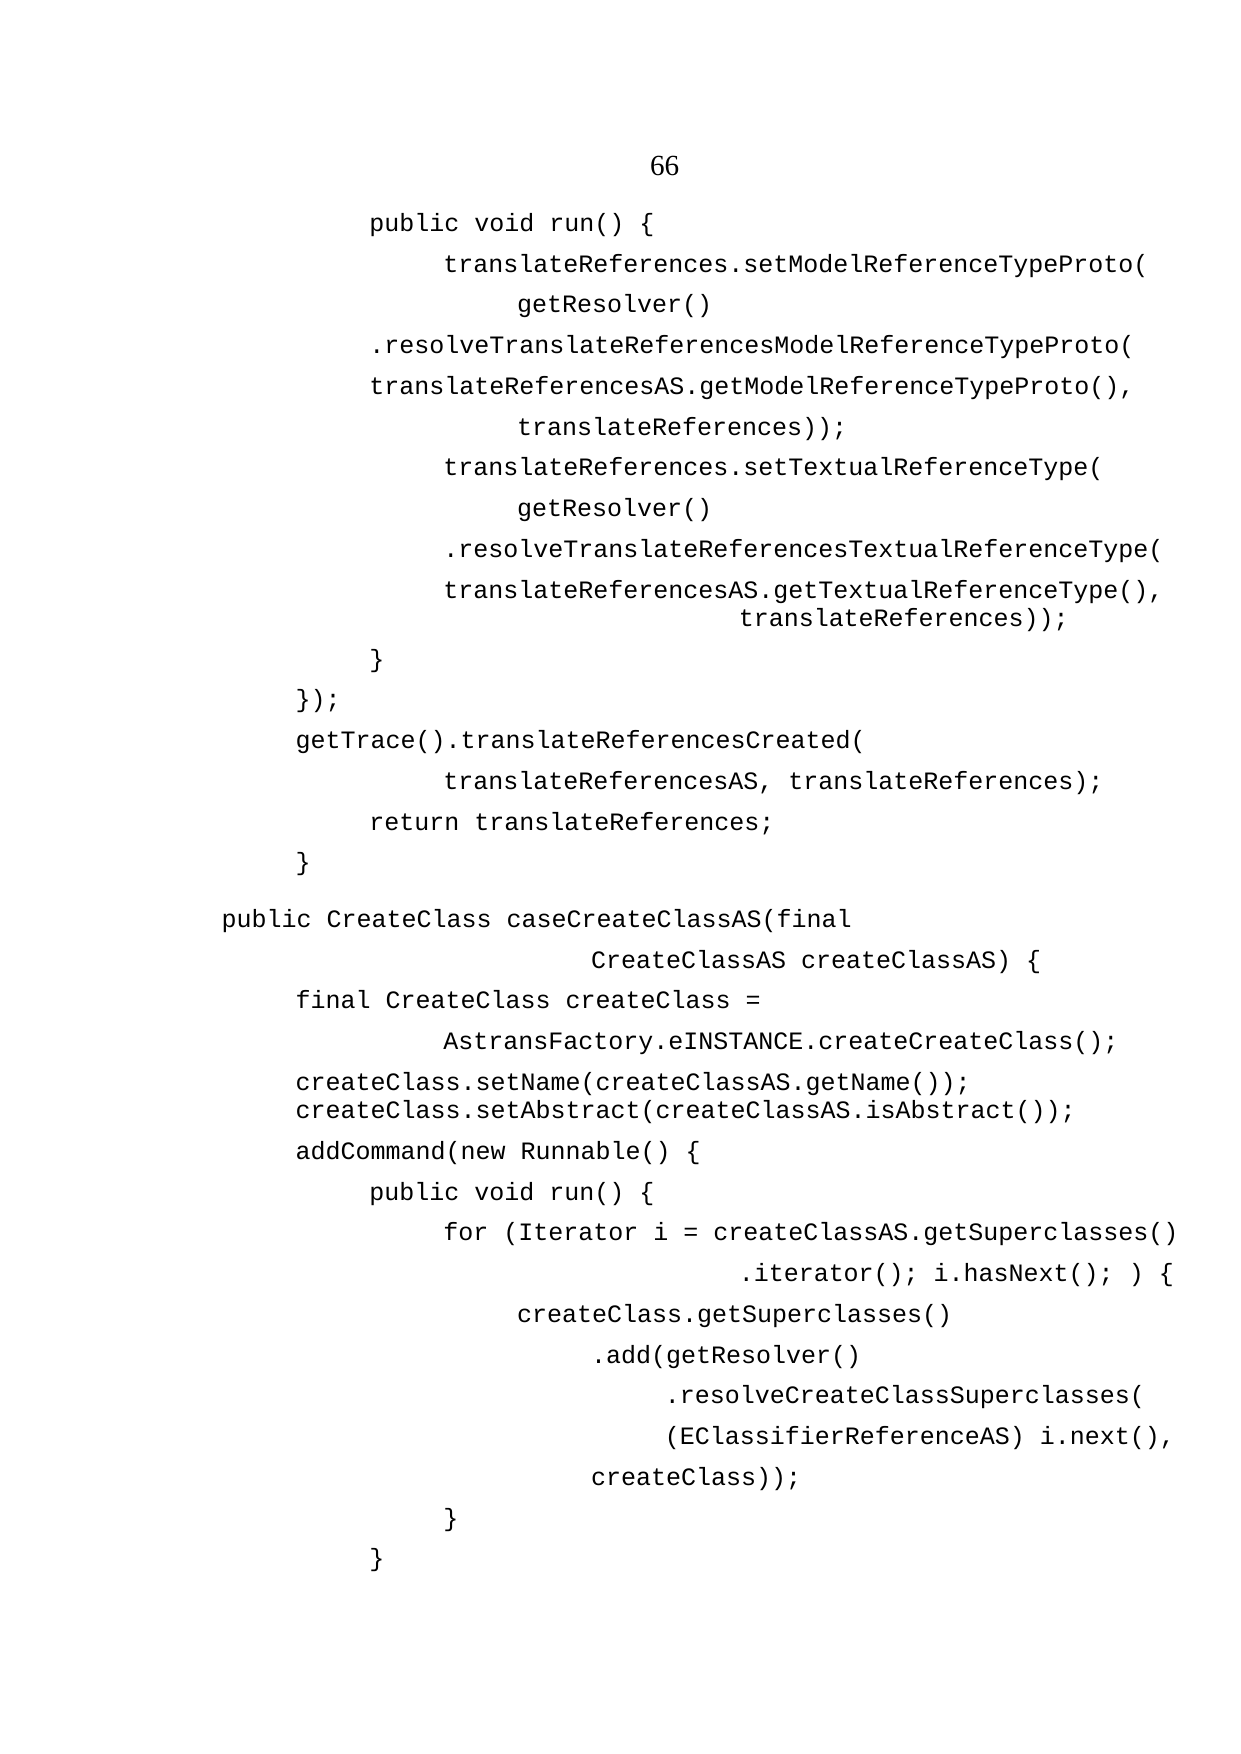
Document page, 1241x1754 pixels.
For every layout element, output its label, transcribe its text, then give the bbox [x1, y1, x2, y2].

text translateReferences)); [148, 414, 1181, 443]
text translateReferencesAS.getModelReferenceTypeProto(), [148, 373, 1181, 402]
text } [148, 1546, 1181, 1574]
text AstransFactory.eINSTANCE.createCreateClass(); [148, 1029, 1181, 1057]
text translateReferences.setTextualReferenceType( [148, 455, 1181, 483]
text public void run() { [148, 211, 1181, 239]
text translateReferencesAS.getTextualReferenceType(), translateReferences)); [148, 577, 1181, 634]
text .resolveTranslateReferencesModelReferenceTypeProto( [148, 333, 1181, 361]
text getResolver() [148, 292, 1181, 320]
text translateReferences.setModelReferenceTypeProto( [148, 251, 1181, 280]
text final CreateClass createClass = [148, 988, 1181, 1016]
text } [148, 646, 1181, 674]
text getTrace().translateReferencesCreated( [148, 728, 1181, 756]
text translateReferencesAS, translateReferences); [148, 768, 1181, 797]
text .resolveCreateClassSuperclasses( [148, 1383, 1181, 1411]
text } public CreateClass caseCreateClassAS(final [148, 850, 1181, 935]
text .add(getResolver() [148, 1342, 1181, 1371]
text } [148, 1505, 1181, 1533]
text getResolver() [148, 496, 1181, 524]
text (EClassifierReferenceAS) i.next(), [148, 1424, 1181, 1452]
text }); [148, 687, 1181, 715]
text addCommand(new Runnable() { [148, 1138, 1181, 1167]
text CreateClassAS createClassAS) { [148, 947, 1181, 976]
text return translateReferences; [148, 809, 1181, 837]
text createClass.getSuperclasses() [148, 1301, 1181, 1330]
text createClass)); [148, 1464, 1181, 1493]
text createClass.setName(createClassAS.getName()); createClass.setAbstract(createClassAS.isAbstract()); [148, 1069, 1181, 1126]
text for (Iterator i = createClassAS.getSuperclasses() [148, 1220, 1181, 1248]
text public void run() { [148, 1179, 1181, 1208]
text .resolveTranslateReferencesTextualReferenceType( [148, 536, 1181, 565]
text .iterator(); i.hasNext(); ) { [148, 1261, 1181, 1289]
